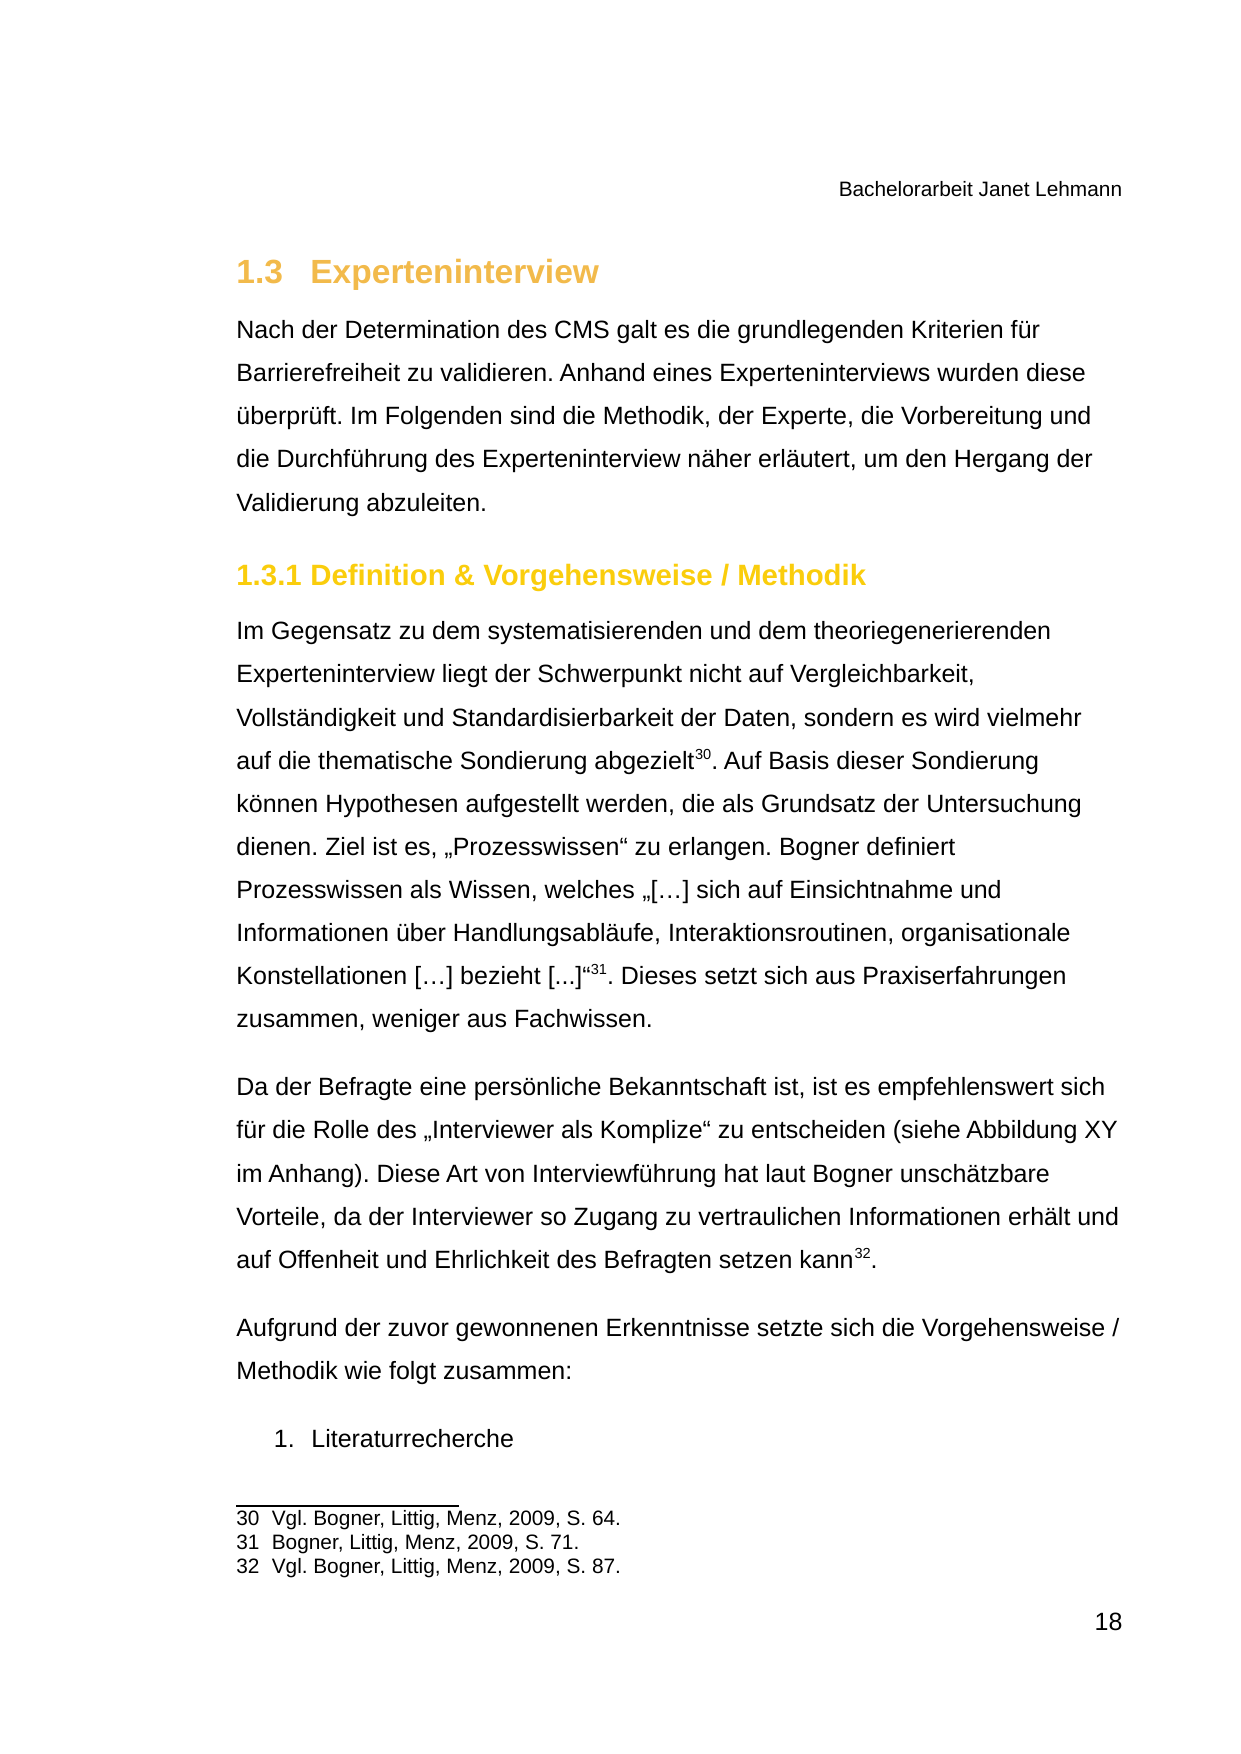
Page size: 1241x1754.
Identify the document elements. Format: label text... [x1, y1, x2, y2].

text Bogner, Littig, Menz, 2009, S. 71. [236, 1530, 1122, 1554]
text Vgl. Bogner, Littig, Menz, 2009, S. 87. [236, 1554, 1122, 1578]
text Vgl. Bogner, Littig, Menz, 2009, S. 64. [236, 1506, 1122, 1530]
subtitle Definition & Vorgehensweise / Methodik [236, 558, 1122, 591]
text Nach der Determination des CMS galt es die grundlegenden Kriterien für Barrierefreiheit zu validieren. Anhand eines Experteninterviews wurden diese überprüft. Im Folgenden sind die Methodik, der Experte, die Vorbereitung und die Durchführung des Experteninterview näher erläutert, um den Hergang der Validierung abzuleiten. [236, 315, 1122, 516]
text Da der Befragte eine persönliche Bekanntschaft ist, ist es empfehlenswert sich für die Rolle des „Interviewer als Komplize“ zu entscheiden (siehe Abbildung XY im Anhang). Diese Art von Interviewführung hat laut Bogner unschätzbare Vorteile, da der Interviewer so Zugang zu vertraulichen Informationen erhält und auf Offenheit und Ehrlichkeit des Befragten setzen kann. [236, 1072, 1122, 1273]
list Literaturrecherche [274, 1424, 1122, 1452]
text Aufgrund der zuvor gewonnenen Erkenntnisse setzte sich die Vorgehensweise / Methodik wie folgt zusammen: [236, 1313, 1122, 1384]
subtitle Experteninterview [236, 251, 1122, 290]
text Im Gegensatz zu dem systematisierenden und dem theoriegenerierenden Experteninterview liegt der Schwerpunkt nicht auf Vergleichbarkeit, Vollständigkeit und Standardisierbarkeit der Daten, sondern es wird vielmehr auf die thematische Sondierung abgezielt. Auf Basis dieser Sondierung können Hypothesen aufgestellt werden, die als Grundsatz der Untersuchung dienen. Ziel ist es, „Prozesswissen“ zu erlangen. Bogner definiert Prozesswissen als Wissen, welches „[…] sich auf Einsichtnahme und Informationen über Handlungsabläufe, Interaktionsroutinen, organisationale Konstellationen […] bezieht [...]“. Dieses setzt sich aus Praxiserfahrungen zusammen, weniger aus Fachwissen. [236, 616, 1122, 1033]
